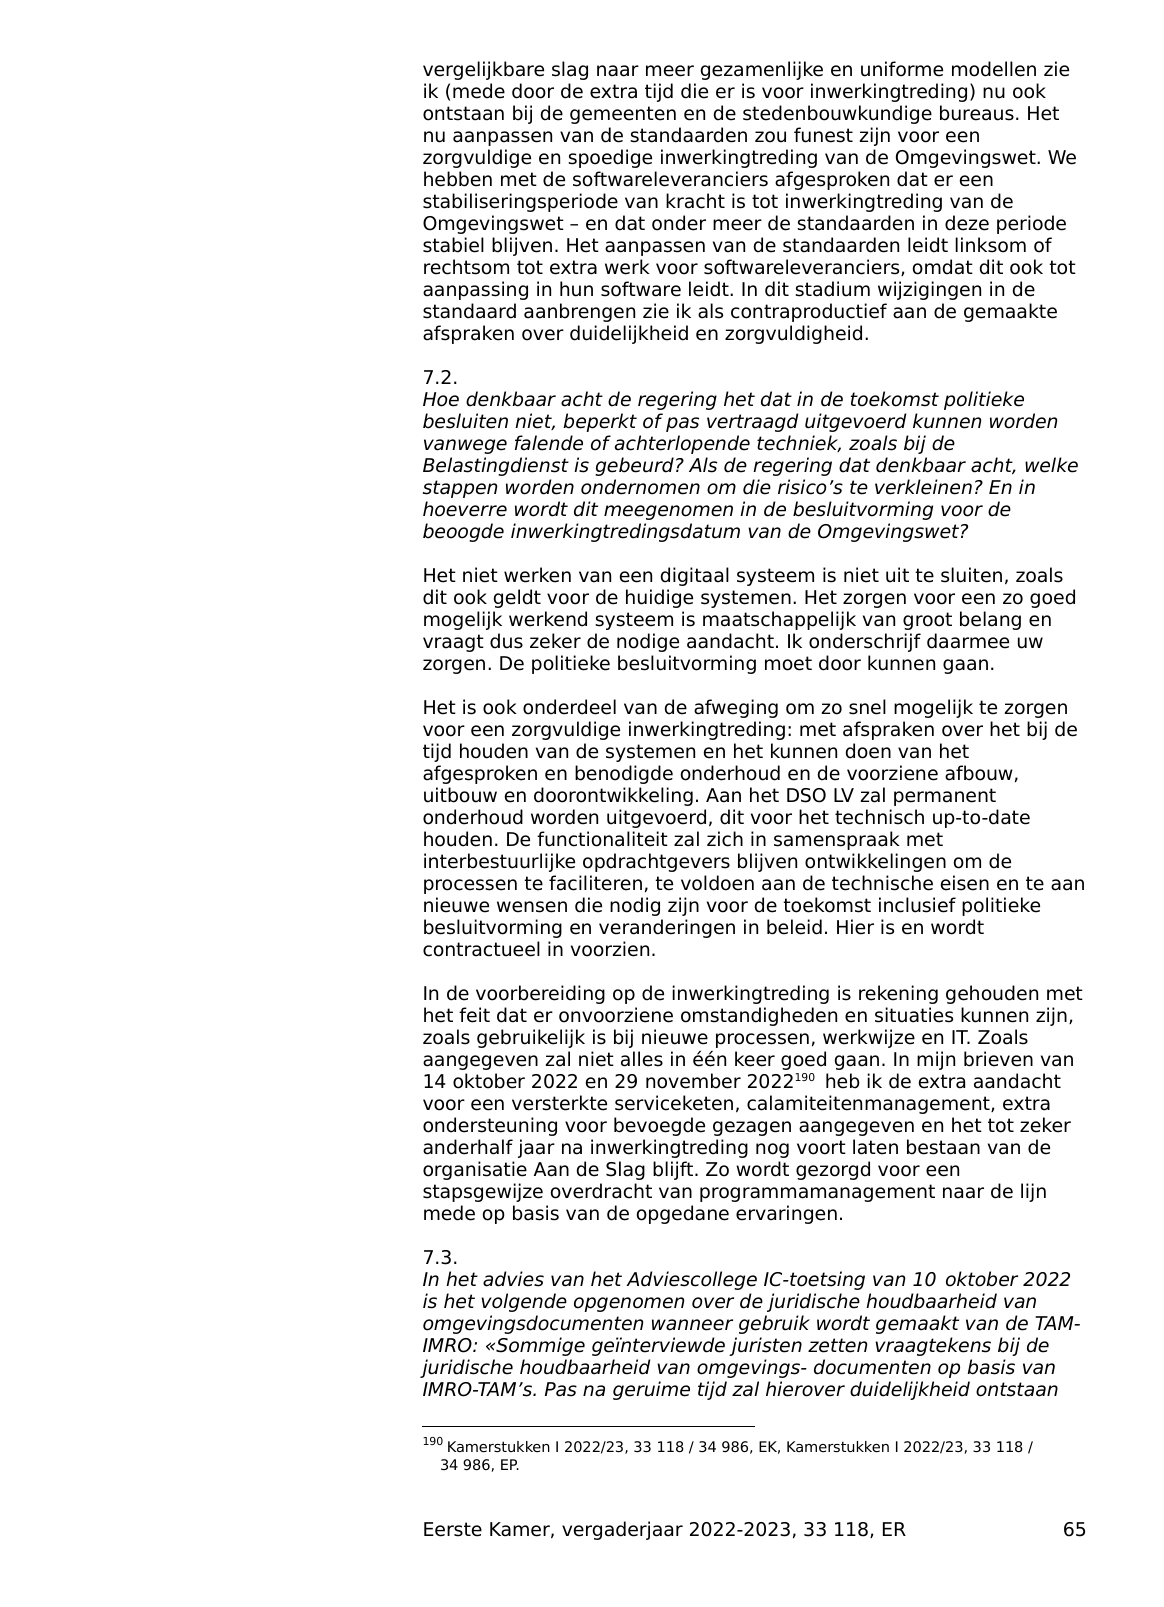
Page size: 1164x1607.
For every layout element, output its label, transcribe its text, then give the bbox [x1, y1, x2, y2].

text Het is ook onderdeel van de afweging om zo snel mogelijk te zorgen voor een zorgvuldige inwerkingtreding: met afspraken over het bij de tijd houden van de systemen en het kunnen doen van het afgesproken en benodigde onderhoud en de voorziene afbouw, uitbouw en doorontwikkeling. Aan het DSO LV zal permanent onderhoud worden uitgevoerd, dit voor het technisch up-to-date houden. De functionaliteit zal zich in samenspraak met interbestuurlijke opdrachtgevers blijven ontwikkelingen om de processen te faciliteren, te voldoen aan de technische eisen en te aan nieuwe wensen die nodig zijn voor de toekomst inclusief politieke besluitvorming en veranderingen in beleid. Hier is en wordt contractueel in voorzien. [422, 697, 1087, 961]
text Het niet werken van een digitaal systeem is niet uit te sluiten, zoals dit ook geldt voor de huidige systemen. Het zorgen voor een zo goed mogelijk werkend systeem is maatschappelijk van groot belang en vraagt dus zeker de nodige aandacht. Ik onderschrijf daarmee uw zorgen. De politieke besluitvorming moet door kunnen gaan. [422, 565, 1087, 675]
text 7.2. [422, 367, 1087, 389]
text 7.3. [422, 1247, 1087, 1269]
text Kamerstukken I 2022/23, 33 118 / 34 986, EK, Kamerstukken I 2022/23, 33 118 / 34 986, EP. [422, 1435, 1087, 1474]
text In het advies van het Adviescollege IC-toetsing van 10 oktober 2022 is het volgende opgenomen over de juridische houdbaarheid van omgevingsdocumenten wanneer gebruik wordt gemaakt van de TAM-IMRO: «Sommige geïnterviewde juristen zetten vraagtekens bij de juridische houdbaarheid van omgevings- documenten op basis van IMRO-TAM’s. Pas na geruime tijd zal hierover duidelijkheid ontstaan [422, 1269, 1087, 1401]
text In de voorbereiding op de inwerkingtreding is rekening gehouden met het feit dat er onvoorziene omstandigheden en situaties kunnen zijn, zoals gebruikelijk is bij nieuwe processen, werkwijze en IT. Zoals aangegeven zal niet alles in één keer goed gaan. In mijn brieven van 14 oktober 2022 en 29 november 2022 heb ik de extra aandacht voor een versterkte serviceketen, calamiteitenmanagement, extra ondersteuning voor bevoegde gezagen aangegeven en het tot zeker anderhalf jaar na inwerkingtreding nog voort laten bestaan van de organisatie Aan de Slag blijft. Zo wordt gezorgd voor een stapsgewijze overdracht van programmamanagement naar de lijn mede op basis van de opgedane ervaringen. [422, 983, 1087, 1225]
text vergelijkbare slag naar meer gezamenlijke en uniforme modellen zie ik (mede door de extra tijd die er is voor inwerkingtreding) nu ook ontstaan bij de gemeenten en de stedenbouwkundige bureaus. Het nu aanpassen van de standaarden zou funest zijn voor een zorgvuldige en spoedige inwerkingtreding van de Omgevingswet. We hebben met de softwareleveranciers afgesproken dat er een stabiliseringsperiode van kracht is tot inwerkingtreding van de Omgevingswet – en dat onder meer de standaarden in deze periode stabiel blijven. Het aanpassen van de standaarden leidt linksom of rechtsom tot extra werk voor softwareleveranciers, omdat dit ook tot aanpassing in hun software leidt. In dit stadium wijzigingen in de standaard aanbrengen zie ik als contraproductief aan de gemaakte afspraken over duidelijkheid en zorgvuldigheid. [422, 59, 1087, 345]
text Hoe denkbaar acht de regering het dat in de toekomst politieke besluiten niet, beperkt of pas vertraagd uitgevoerd kunnen worden vanwege falende of achterlopende techniek, zoals bij de Belastingdienst is gebeurd? Als de regering dat denkbaar acht, welke stappen worden ondernomen om die risico’s te verkleinen? En in hoeverre wordt dit meegenomen in de besluitvorming voor de beoogde inwerkingtredingsdatum van de Omgevingswet? [422, 389, 1087, 543]
